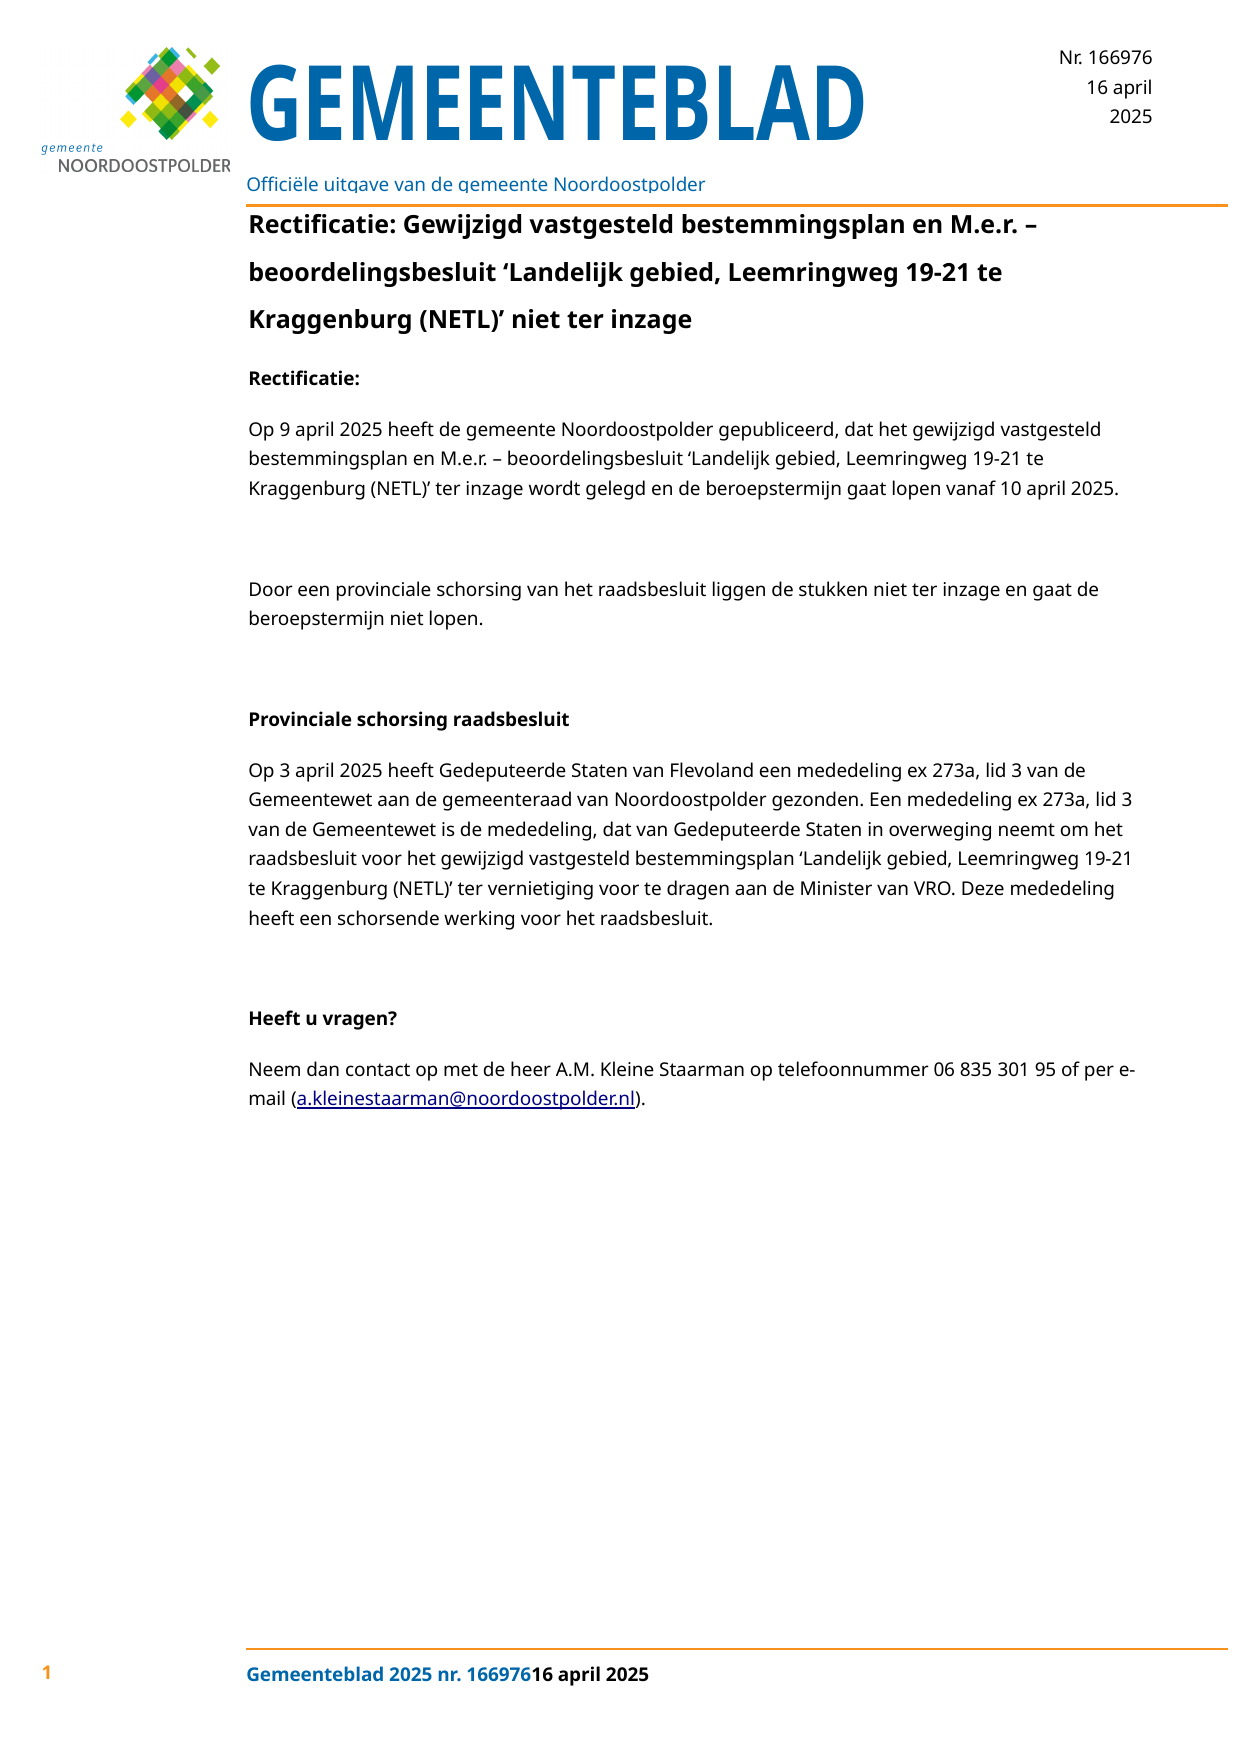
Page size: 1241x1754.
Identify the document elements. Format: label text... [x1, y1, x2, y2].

picture [41, 47, 231, 172]
text Rectificatie: [248, 366, 1152, 391]
text Op 9 april 2025 heeft de gemeente Noordoostpolder gepubliceerd, dat het gewijzigd vastgesteld bestemmingsplan en M.e.r. – beoordelingsbesluit ‘Landelijk gebied, Leemringweg 19-21 te Kraggenburg (NETL)’ ter inzage wordt gelegd en de beroepstermijn gaat lopen vanaf 10 april 2025. [248, 416, 1152, 501]
text Neem dan contact op met de heer A.M. Kleine Staarman op telefoonnummer 06 835 301 95 of per e-mail (a.kleinestaarman@noordoostpolder.nl). [248, 1056, 1152, 1111]
text Op 3 april 2025 heeft Gedeputeerde Staten van Flevoland een mededeling ex 273a, lid 3 van de Gemeentewet aan de gemeenteraad van Noordoostpolder gezonden. Een mededeling ex 273a, lid 3 van de Gemeentewet is de mededeling, dat van Gedeputeerde Staten in overweging neemt om het raadsbesluit voor het gewijzigd vastgesteld bestemmingsplan ‘Landelijk gebied, Leemringweg 19-21 te Kraggenburg (NETL)’ ter vernietiging voor te dragen aan de Minister van VRO. Deze mededeling heeft een schorsende werking voor het raadsbesluit. [248, 757, 1152, 930]
text Rectificatie: Gewijzigd vastgesteld bestemmingsplan en M.e.r. – beoordelingsbesluit ‘Landelijk gebied, Leemringweg 19-21 te Kraggenburg (NETL)’ niet ter inzage [248, 207, 1152, 336]
text Door een provinciale schorsing van het raadsbesluit liggen de stukken niet ter inzage en gaat de beroepstermijn niet lopen. [248, 576, 1152, 631]
text Heeft u vragen? [248, 1006, 1152, 1031]
text Provinciale schorsing raadsbesluit [248, 706, 1152, 732]
